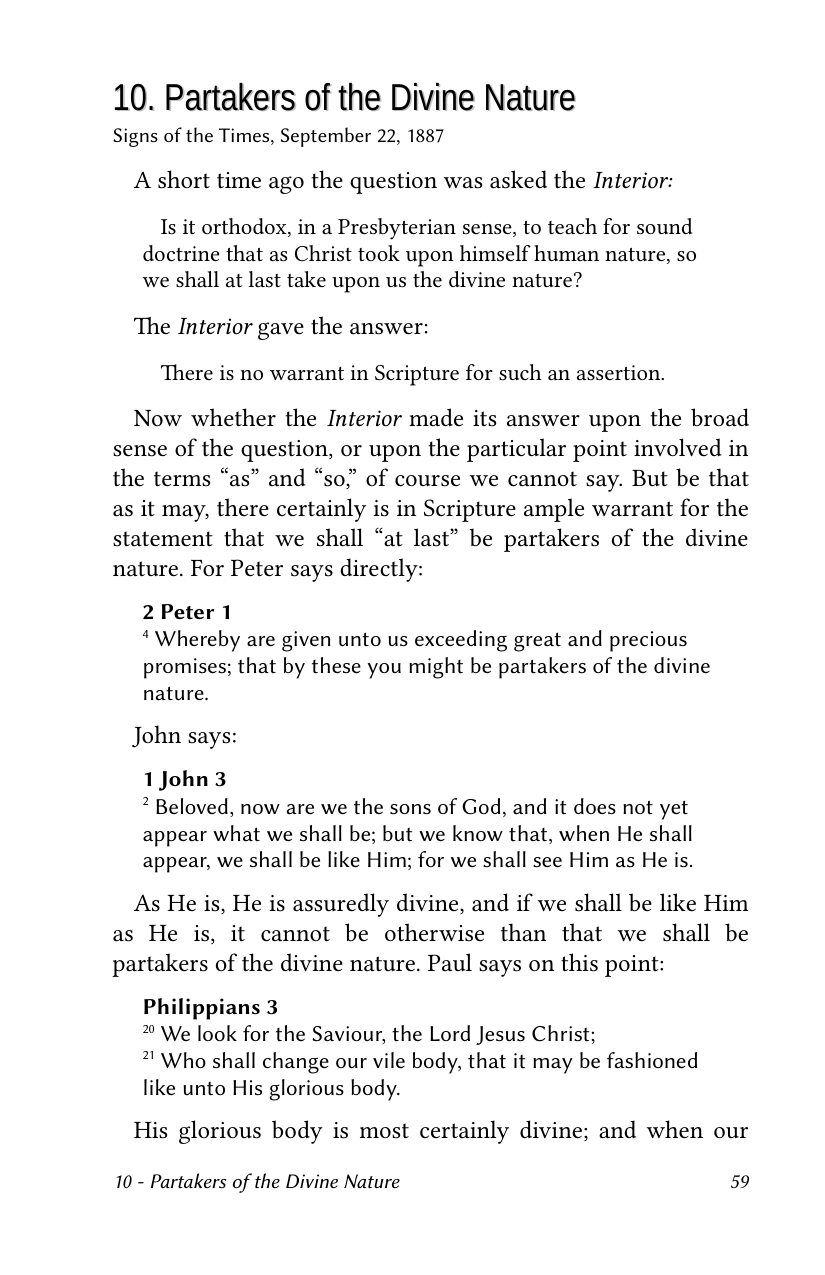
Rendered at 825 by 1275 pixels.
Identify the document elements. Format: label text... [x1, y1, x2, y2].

text The Interior gave the answer: [112, 312, 750, 340]
text Is it orthodox, in a Presbyterian sense, to teach for sound doctrine that as Christ took upon himself human nature, so we shall at last take upon us the divine nature? [142, 214, 720, 293]
text 20 We look for the Saviour, the Lord Jesus Christ; [142, 1021, 720, 1047]
text John says: [112, 721, 750, 750]
text As He is, He is assuredly divine, and if we shall be like Him as He is, it cannot be otherwise than that we shall be partakers of the divine nature. Paul says on this point: [112, 889, 750, 977]
title Partakers of the Divine Nature [112, 75, 750, 118]
text 4 Whereby are given unto us exceeding great and precious promises; that by these you might be partakers of the divine nature. [142, 626, 720, 706]
text 21 Who shall change our vile body, that it may be fashioned like unto His glorious body. [142, 1048, 720, 1101]
text A short time ago the question was asked the Interior: [112, 166, 750, 194]
text 2 Beloved, now are we the sons of God, and it does not yet appear what we shall be; but we know that, when He shall appear, we shall be like Him; for we shall see Him as He is. [142, 794, 720, 873]
text 2 Peter 1 [142, 599, 750, 625]
text Philippians 3 [142, 993, 750, 1020]
text His glorious body is most certainly divine; and when our [112, 1116, 750, 1145]
text Signs of the Times, September 22, 1887 [112, 124, 750, 148]
text There is no warrant in Scripture for such an assertion. [142, 360, 720, 386]
text Now whether the Interior made its answer upon the broad sense of the question, or upon the particular point involved in the terms “as” and “so,” of course we cannot say. But be that as it may, there certainly is in Scripture ample warrant for the statement that we shall “at last” be partakers of the divine nature. For Peter says directly: [112, 404, 750, 582]
text 1 John 3 [142, 766, 750, 792]
